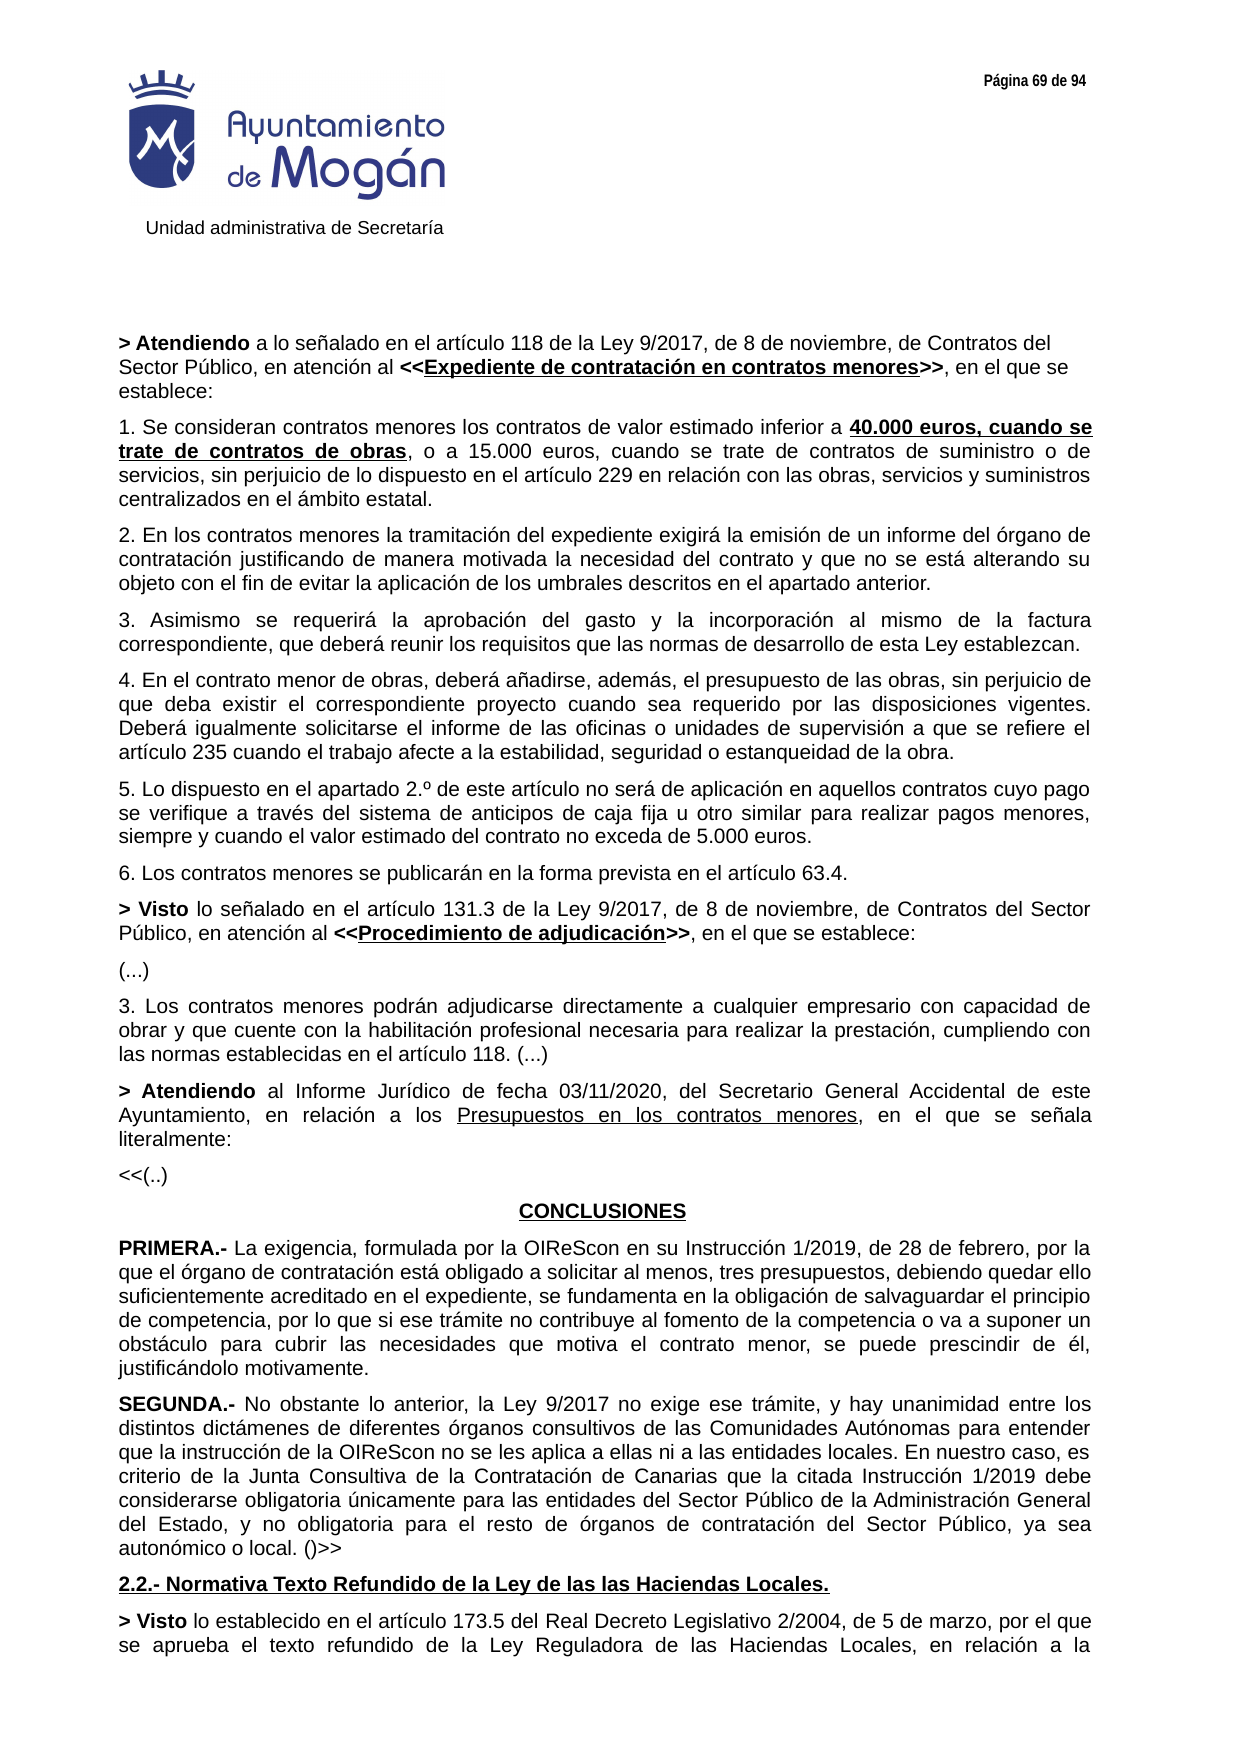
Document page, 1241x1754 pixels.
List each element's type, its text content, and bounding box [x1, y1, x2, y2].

text 1. Se consideran contratos menores los contratos de valor estimado inferior a 40.000 euros, cuando se trate de contratos de obras, o a 15.000 euros, cuando se trate de contratos de suministro o de servicios, sin perjuicio de lo dispuesto en el artículo 229 en relación con las obras, servicios y suministros centralizados en el ámbito estatal. [118, 415, 1092, 511]
text SEGUNDA.- No obstante lo anterior, la Ley 9/2017 no exige ese trámite, y hay unanimidad entre los distintos dictámenes de diferentes órganos consultivos de las Comunidades Autónomas para entender que la instrucción de la OIReScon no se les aplica a ellas ni a las entidades locales. En nuestro caso, es criterio de la Junta Consultiva de la Contratación de Canarias que la citada Instrucción 1/2019 debe considerarse obligatoria únicamente para las entidades del Sector Público de la Administración General del Estado, y no obligatoria para el resto de órganos de contratación del Sector Público, ya sea autonómico o local. ()>> [118, 1392, 1092, 1560]
text 5. Lo dispuesto en el apartado 2.º de este artículo no será de aplicación en aquellos contratos cuyo pago se verifique a través del sistema de anticipos de caja fija u otro similar para realizar pagos menores, siempre y cuando el valor estimado del contrato no exceda de 5.000 euros. [118, 776, 1092, 848]
text > Atendiendo al Informe Jurídico de fecha 03/11/2020, del Secretario General Accidental de este Ayuntamiento, en relación a los Presupuestos en los contratos menores, en el que se señala literalmente: [118, 1078, 1092, 1150]
text 3. Los contratos menores podrán adjudicarse directamente a cualquier empresario con capacidad de obrar y que cuente con la habilitación profesional necesaria para realizar la prestación, cumpliendo con las normas establecidas en el artículo 118. (...) [118, 994, 1092, 1066]
text (...) [118, 958, 1092, 982]
text <<(..) [118, 1163, 1092, 1187]
picture [128, 70, 445, 206]
text 6. Los contratos menores se publicarán en la forma prevista en el artículo 63.4. [118, 861, 1092, 885]
text PRIMERA.- La exigencia, formulada por la OIReScon en su Instrucción 1/2019, de 28 de febrero, por la que el órgano de contratación está obligado a solicitar al menos, tres presupuestos, debiendo quedar ello suficientemente acreditado en el expediente, se fundamenta en la obligación de salvaguardar el principio de competencia, por lo que si ese trámite no contribuye al fomento de la competencia o va a suponer un obstáculo para cubrir las necesidades que motiva el contrato menor, se puede prescindir de él, justificándolo motivamente. [118, 1236, 1092, 1379]
text > Atendiendo a lo señalado en el artículo 118 de la Ley 9/2017, de 8 de noviembre, de Contratos del Sector Público, en atención al <<Expediente de contratación en contratos menores>>, en el que se establece: [118, 331, 1092, 402]
text > Visto lo señalado en el artículo 131.3 de la Ley 9/2017, de 8 de noviembre, de Contratos del Sector Público, en atención al <<Procedimiento de adjudicación>>, en el que se establece: [118, 897, 1092, 945]
text > Visto lo establecido en el artículo 173.5 del Real Decreto Legislativo 2/2004, de 5 de marzo, por el que se aprueba el texto refundido de la Ley Reguladora de las Haciendas Locales, en relación a la [118, 1609, 1092, 1657]
text 4. En el contrato menor de obras, deberá añadirse, además, el presupuesto de las obras, sin perjuicio de que deba existir el correspondiente proyecto cuando sea requerido por las disposiciones vigentes. Deberá igualmente solicitarse el informe de las oficinas o unidades de supervisión a que se refiere el artículo 235 cuando el trabajo afecte a la estabilidad, seguridad o estanqueidad de la obra. [118, 668, 1092, 764]
text 2. En los contratos menores la tramitación del expediente exigirá la emisión de un informe del órgano de contratación justificando de manera motivada la necesidad del contrato y que no se está alterando su objeto con el fin de evitar la aplicación de los umbrales descritos en el apartado anterior. [118, 523, 1092, 595]
text CONCLUSIONES [118, 1199, 1092, 1223]
text 3. Asimismo se requerirá la aprobación del gasto y la incorporación al mismo de la factura correspondiente, que deberá reunir los requisitos que las normas de desarrollo de esta Ley establezcan. [118, 608, 1092, 656]
text 2.2.- Normativa Texto Refundido de la Ley de las las Haciendas Locales. [118, 1572, 1092, 1596]
